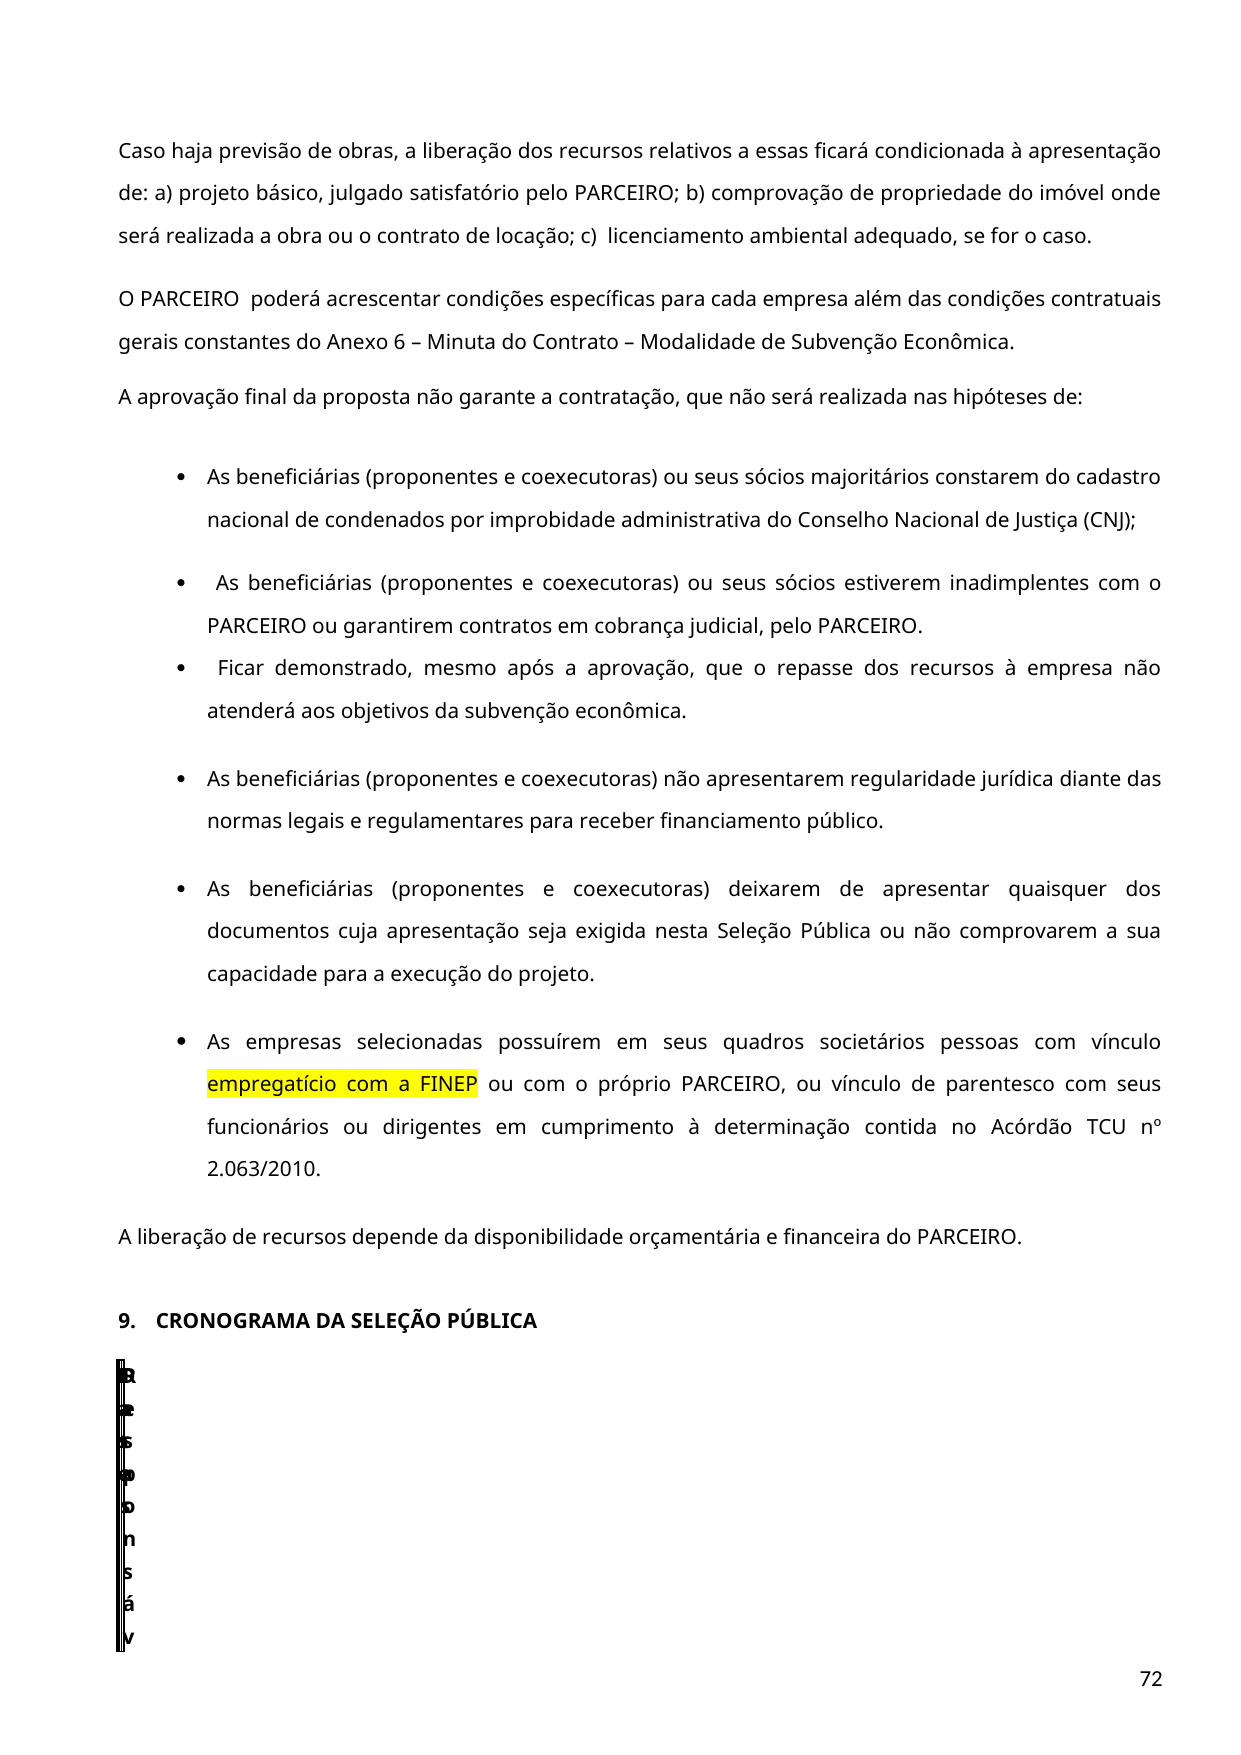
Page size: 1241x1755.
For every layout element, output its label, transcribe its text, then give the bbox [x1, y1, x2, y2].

text Caso haja previsão de obras, a liberação dos recursos relativos a essas ficará condicionada à apresentação de: a) projeto básico, julgado satisfatório pelo PARCEIRO; b) comprovação de propriedade do imóvel onde será realizada a obra ou o contrato de locação; c) licenciamento ambiental adequado, se for o caso. [118, 136, 1162, 249]
text O PARCEIRO poderá acrescentar condições específicas para cada empresa além das condições contratuais gerais constantes do Anexo 6 – Minuta do Contrato – Modalidade de Subvenção Econômica. [118, 284, 1162, 356]
list As beneficiárias (proponentes e coexecutoras) deixarem de apresentar quaisquer dos documentos cuja apresentação seja exigida nesta Seleção Pública ou não comprovarem a sua capacidade para a execução do projeto. [177, 874, 1162, 988]
list As empresas selecionadas possuírem em seus quadros societários pessoas com vínculo empregatício com a FINEP ou com o próprio PARCEIRO, ou vínculo de parentesco com seus funcionários ou dirigentes em cumprimento à determinação contida no Acórdão TCU nº 2.063/2010. [177, 1027, 1162, 1183]
list Ficar demonstrado, mesmo após a aprovação, que o repasse dos recursos à empresa não atenderá aos objetivos da subvenção econômica. [177, 653, 1162, 724]
list As beneficiárias (proponentes e coexecutoras) ou seus sócios majoritários constarem do cadastro nacional de condenados por improbidade administrativa do Conselho Nacional de Justiça (CNJ); [177, 462, 1162, 533]
list CRONOGRAMA DA SELEÇÃO PÚBLICA [118, 1306, 1162, 1334]
text A liberação de recursos depende da disponibilidade orçamentária e financeira do PARCEIRO. [118, 1222, 1162, 1251]
list As beneficiárias (proponentes e coexecutoras) não apresentarem regularidade jurídica diante das normas legais e regulamentares para receber financiamento público. [177, 764, 1162, 835]
text A aprovação final da proposta não garante a contratação, que não será realizada nas hipóteses de: [118, 382, 1162, 411]
list As beneficiárias (proponentes e coexecutoras) ou seus sócios estiverem inadimplentes com o PARCEIRO ou garantirem contratos em cobrança judicial, pelo PARCEIRO. [177, 568, 1162, 639]
